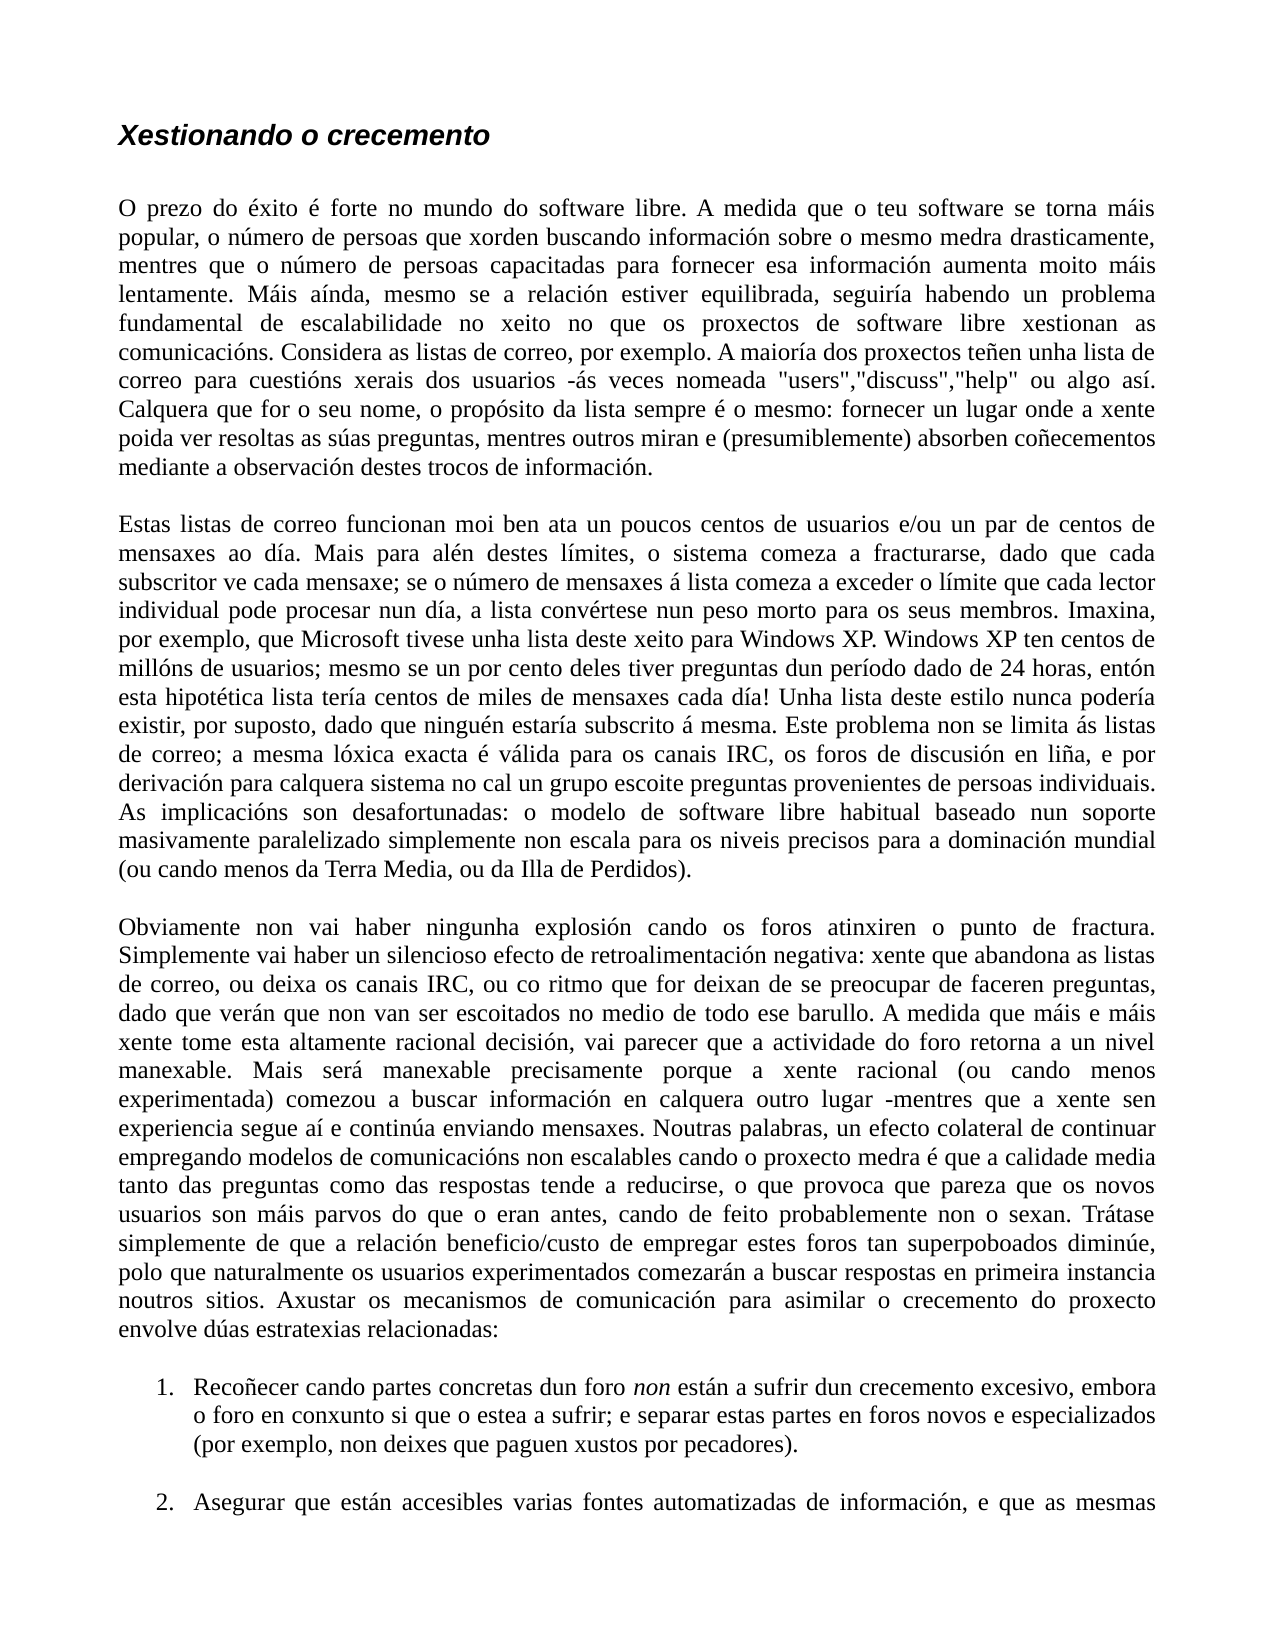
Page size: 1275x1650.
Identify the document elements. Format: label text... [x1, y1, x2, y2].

list Recoñecer cando partes concretas dun foro non están a sufrir dun crecemento excesivo, embora o foro en conxunto si que o estea a sufrir; e separar estas partes en foros novos e especializados (por exemplo, non deixes que paguen xustos por pecadores). [156, 1372, 1157, 1458]
subtitle Xestionando o crecemento [118, 118, 1157, 152]
text Estas listas de correo funcionan moi ben ata un poucos centos de usuarios e/ou un par de centos de mensaxes ao día. Mais para alén destes límites, o sistema comeza a fracturarse, dado que cada subscritor ve cada mensaxe; se o número de mensaxes á lista comeza a exceder o límite que cada lector individual pode procesar nun día, a lista convértese nun peso morto para os seus membros. Imaxina, por exemplo, que Microsoft tivese unha lista deste xeito para Windows XP. Windows XP ten centos de millóns de usuarios; mesmo se un por cento deles tiver preguntas dun período dado de 24 horas, entón esta hipotética lista tería centos de miles de mensaxes cada día! Unha lista deste estilo nunca podería existir, por suposto, dado que ninguén estaría subscrito á mesma. Este problema non se limita ás listas de correo; a mesma lóxica exacta é válida para os canais IRC, os foros de discusión en liña, e por derivación para calquera sistema no cal un grupo escoite preguntas provenientes de persoas individuais. As implicacións son desafortunadas: o modelo de software libre habitual baseado nun soporte masivamente paralelizado simplemente non escala para os niveis precisos para a dominación mundial (ou cando menos da Terra Media, ou da Illa de Perdidos). [118, 509, 1157, 883]
text O prezo do éxito é forte no mundo do software libre. A medida que o teu software se torna máis popular, o número de persoas que xorden buscando información sobre o mesmo medra drasticamente, mentres que o número de persoas capacitadas para fornecer esa información aumenta moito máis lentamente. Máis aínda, mesmo se a relación estiver equilibrada, seguiría habendo un problema fundamental de escalabilidade no xeito no que os proxectos de software libre xestionan as comunicacións. Considera as listas de correo, por exemplo. A maioría dos proxectos teñen unha lista de correo para cuestións xerais dos usuarios -ás veces nomeada "users","discuss","help" ou algo así. Calquera que for o seu nome, o propósito da lista sempre é o mesmo: fornecer un lugar onde a xente poida ver resoltas as súas preguntas, mentres outros miran e (presumiblemente) absorben coñecementos mediante a observación destes trocos de información. [118, 193, 1157, 480]
text Obviamente non vai haber ningunha explosión cando os foros atinxiren o punto de fractura. Simplemente vai haber un silencioso efecto de retroalimentación negativa: xente que abandona as listas de correo, ou deixa os canais IRC, ou co ritmo que for deixan de se preocupar de faceren preguntas, dado que verán que non van ser escoitados no medio de todo ese barullo. A medida que máis e máis xente tome esta altamente racional decisión, vai parecer que a actividade do foro retorna a un nivel manexable. Mais será manexable precisamente porque a xente racional (ou cando menos experimentada) comezou a buscar información en calquera outro lugar -mentres que a xente sen experiencia segue aí e continúa enviando mensaxes. Noutras palabras, un efecto colateral de continuar empregando modelos de comunicacións non escalables cando o proxecto medra é que a calidade media tanto das preguntas como das respostas tende a reducirse, o que provoca que pareza que os novos usuarios son máis parvos do que o eran antes, cando de feito probablemente non o sexan. Trátase simplemente de que a relación beneficio/custo de empregar estes foros tan superpoboados diminúe, polo que naturalmente os usuarios experimentados comezarán a buscar respostas en primeira instancia noutros sitios. Axustar os mecanismos de comunicación para asimilar o crecemento do proxecto envolve dúas estratexias relacionadas: [118, 912, 1157, 1343]
list Asegurar que están accesibles varias fontes automatizadas de información, e que as mesmas [156, 1487, 1157, 1515]
